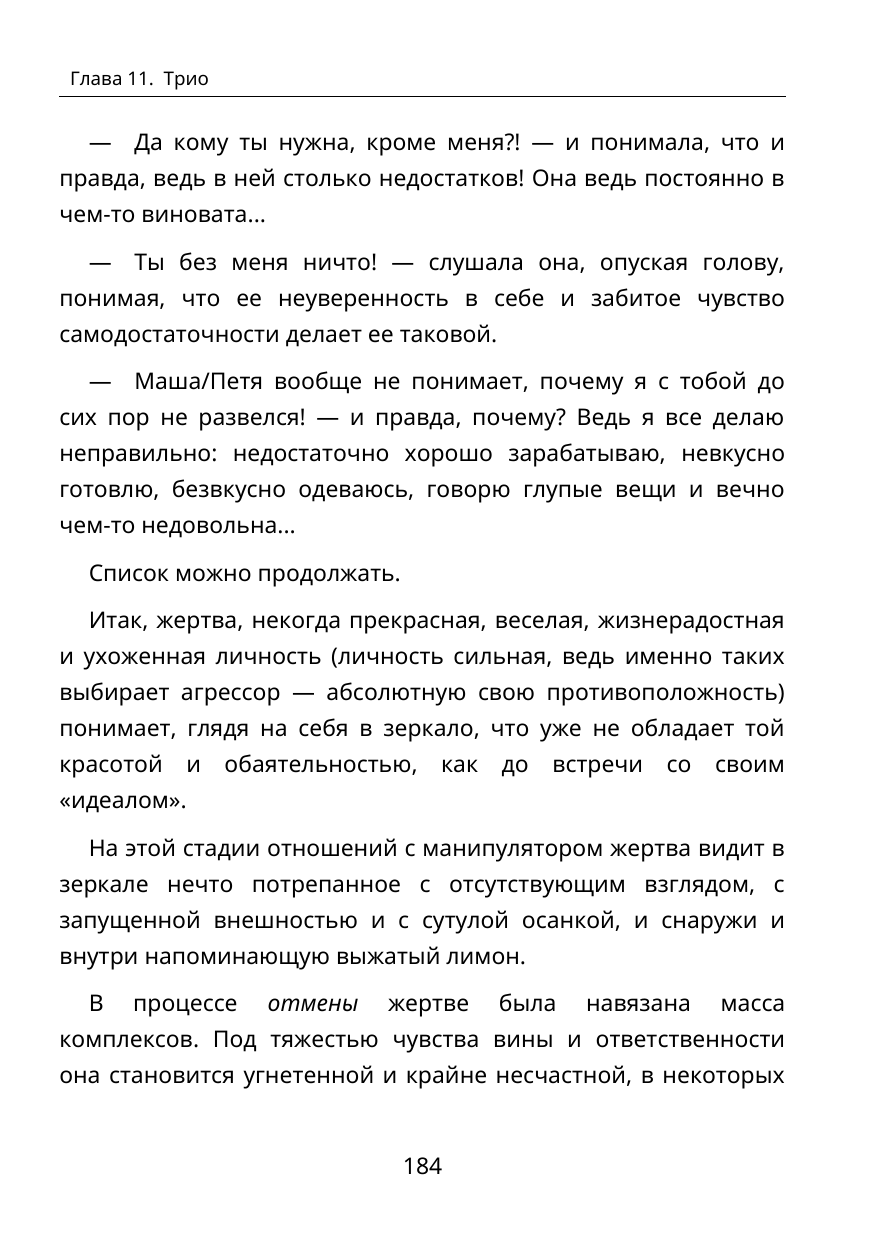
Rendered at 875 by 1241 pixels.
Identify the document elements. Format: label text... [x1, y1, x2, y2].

text Итак, жертва, некогда прекрасная, веселая, жизнерадостная и ухоженная личность (личность сильная, ведь именно таких выбирает агрессор — абсолютную свою противоположность) понимает, глядя на себя в зеркало, что уже не обладает той красотой и обаятельностью, как до встречи со своим «идеалом». [59, 604, 786, 815]
text Список можно продолжать. [59, 557, 786, 588]
list Маша/Петя вообще не понимает, почему я с тобой до сих пор не развелся! — и правда, почему? Ведь я все делаю неправильно: недостаточно хорошо зарабатываю, невкусно готовлю, безвкусно одеваюсь, говорю глупые вещи и вечно чем-то недовольна... [59, 365, 786, 540]
list Ты без меня ничто! — слушала она, опуская голову, понимая, что ее неуверенность в себе и забитое чувство самодостаточности делает ее таковой. [59, 246, 786, 349]
text На этой стадии отношений с манипулятором жертва видит в зеркале нечто потрепанное с отсутствующим взглядом, с запущенной внешностью и с сутулой осанкой, и снаружи и внутри напоминающую выжатый лимон. [59, 832, 786, 971]
text В процессе отмены жертве была навязана масса комплексов. Под тяжестью чувства вины и ответственности она становится угнетенной и крайне несчастной, в некоторых [59, 987, 786, 1090]
list Да кому ты нужна, кроме меня?! — и понимала, что и правда, ведь в ней столько недостатков! Она ведь постоянно в чем-то виновата... [59, 126, 786, 229]
